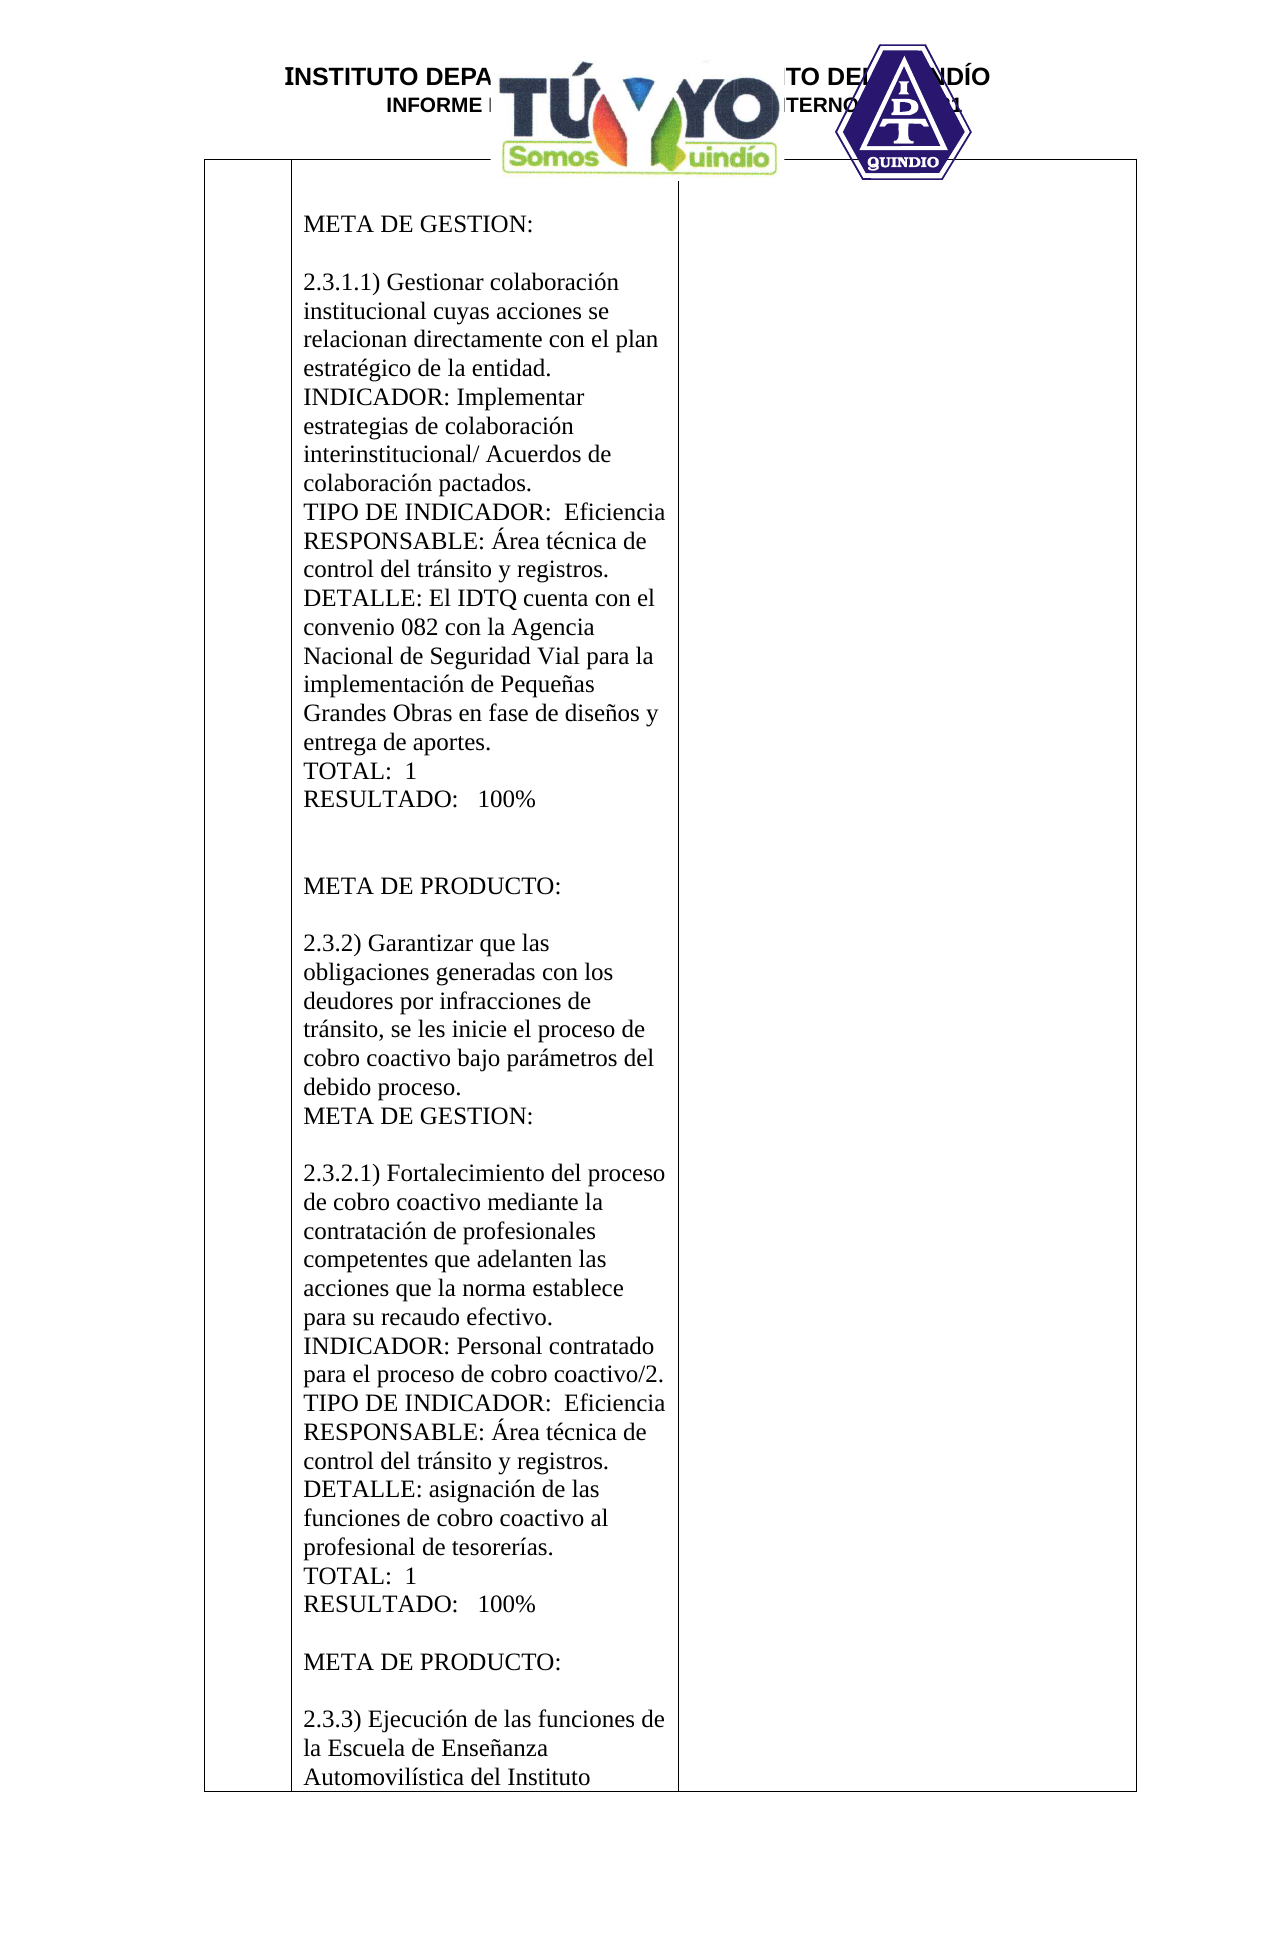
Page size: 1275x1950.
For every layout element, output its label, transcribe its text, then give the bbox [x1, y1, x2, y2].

table_cell [205, 160, 291, 1791]
table_cell META DE GESTION: 2.3.1.1) Gestionar colaboración institucional cuyas acciones se relacionan directamente con el plan estratégico de la entidad. INDICADOR: Implementar estrategias de colaboración interinstitucional/ Acuerdos de colaboración pactados. TIPO DE INDICADOR: Eficiencia RESPONSABLE: Área técnica de control del tránsito y registros. DETALLE: El IDTQ cuenta con el convenio 082 con la Agencia Nacional de Seguridad Vial para la implementación de Pequeñas Grandes Obras en fase de diseños y entrega de aportes. TOTAL: 1 RESULTADO: 100% META DE PRODUCTO: 2.3.2) Garantizar que las obligaciones generadas con los deudores por infracciones de tránsito, se les inicie el proceso de cobro coactivo bajo parámetros del debido proceso. META DE GESTION: 2.3.2.1) Fortalecimiento del proceso de cobro coactivo mediante la contratación de profesionales competentes que adelanten las acciones que la norma establece para su recaudo efectivo. INDICADOR: Personal contratado para el proceso de cobro coactivo/2. TIPO DE INDICADOR: Eficiencia RESPONSABLE: Área técnica de control del tránsito y registros. DETALLE: asignación de las funciones de cobro coactivo al profesional de tesorerías. TOTAL: 1 RESULTADO: 100% META DE PRODUCTO: 2.3.3) Ejecución de las funciones de la Escuela de Enseñanza Automovilística del Instituto [292, 160, 678, 1791]
table_cell [679, 160, 1136, 1791]
